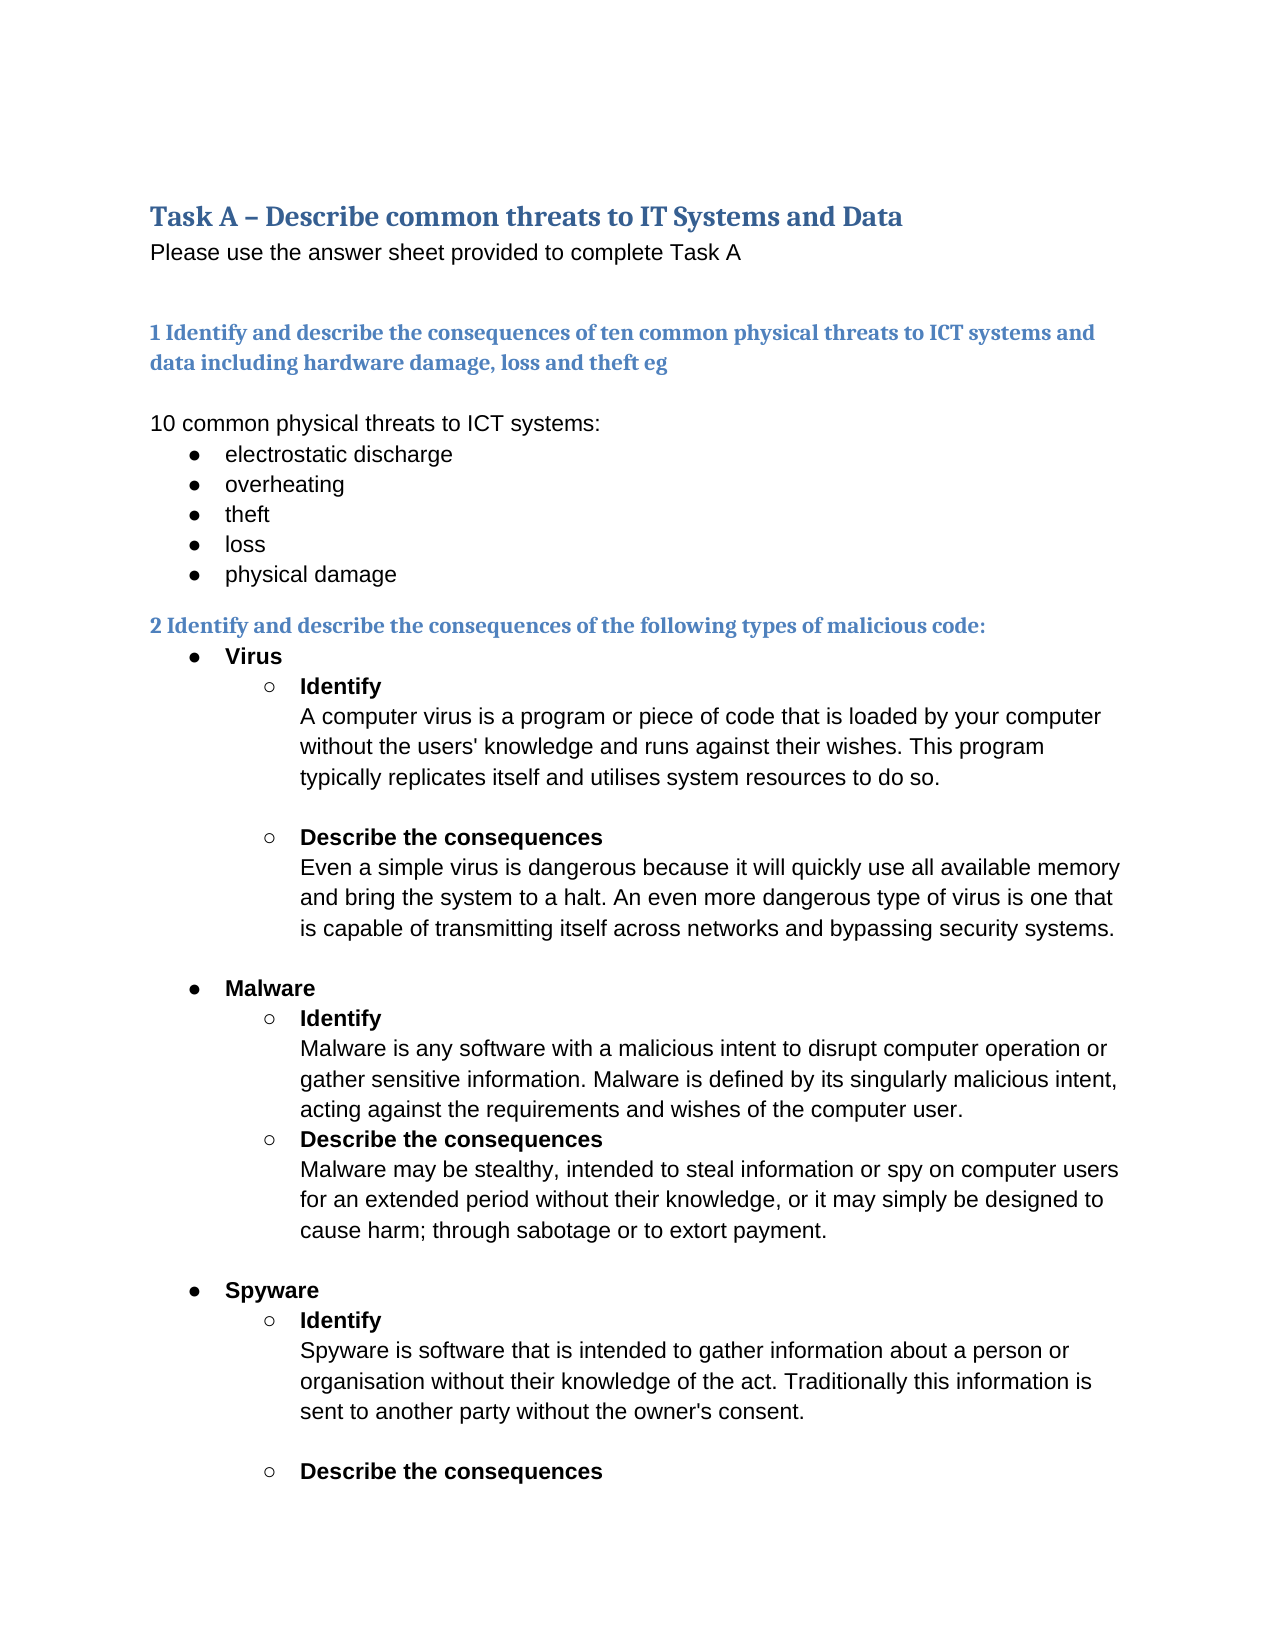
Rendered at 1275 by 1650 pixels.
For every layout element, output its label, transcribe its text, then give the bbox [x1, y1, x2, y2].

list Describe the consequences [262, 1126, 1125, 1152]
list electrostatic discharge [187, 441, 1125, 467]
text Even a simple virus is dangerous because it will quickly use all available memory and bring the system to a halt. An even more dangerous type of virus is one that is capable of transmitting itself across networks and bypassing security systems. [300, 854, 1125, 941]
list Identify [262, 1005, 1125, 1032]
list theft [187, 501, 1125, 527]
list physical damage [187, 561, 1125, 588]
subtitle Task A – Describe common threats to IT Systems and Data [150, 200, 1125, 233]
list Describe the consequences [262, 824, 1125, 850]
subtitle 2 Identify and describe the consequences of the following types of malicious code: [150, 612, 1125, 639]
text Spyware is software that is intended to gather information about a person or [300, 1337, 1125, 1364]
subtitle 1 Identify and describe the consequences of ten common physical threats to ICT systems and data including hardware damage, loss and theft eg [150, 320, 1125, 376]
list Virus [187, 643, 1125, 669]
list Malware [187, 975, 1125, 1001]
list Spyware [187, 1277, 1125, 1303]
list Identify [262, 673, 1125, 699]
list Identify [262, 1307, 1125, 1334]
text Malware is any software with a malicious intent to disrupt computer operation or gather sensitive information. Malware is defined by its singularly malicious intent, acting against the requirements and wishes of the computer user. [300, 1035, 1125, 1122]
text organisation without their knowledge of the act. Traditionally this information is sent to another party without the owner's consent. [300, 1368, 1125, 1424]
text 10 common physical threats to ICT systems: [150, 410, 1125, 437]
text Please use the answer sheet provided to complete Task A [150, 238, 1125, 265]
text A computer virus is a program or piece of code that is loaded by your computer without the users' knowledge and runs against their wishes. This program typically replicates itself and utilises system resources to do so. [300, 703, 1125, 790]
list loss [187, 531, 1125, 558]
list Describe the consequences [262, 1458, 1125, 1485]
list overheating [187, 471, 1125, 497]
text Malware may be stealthy, intended to steal information or spy on computer users for an extended period without their knowledge, or it may simply be designed to cause harm; through sabotage or to extort payment. [300, 1156, 1125, 1243]
